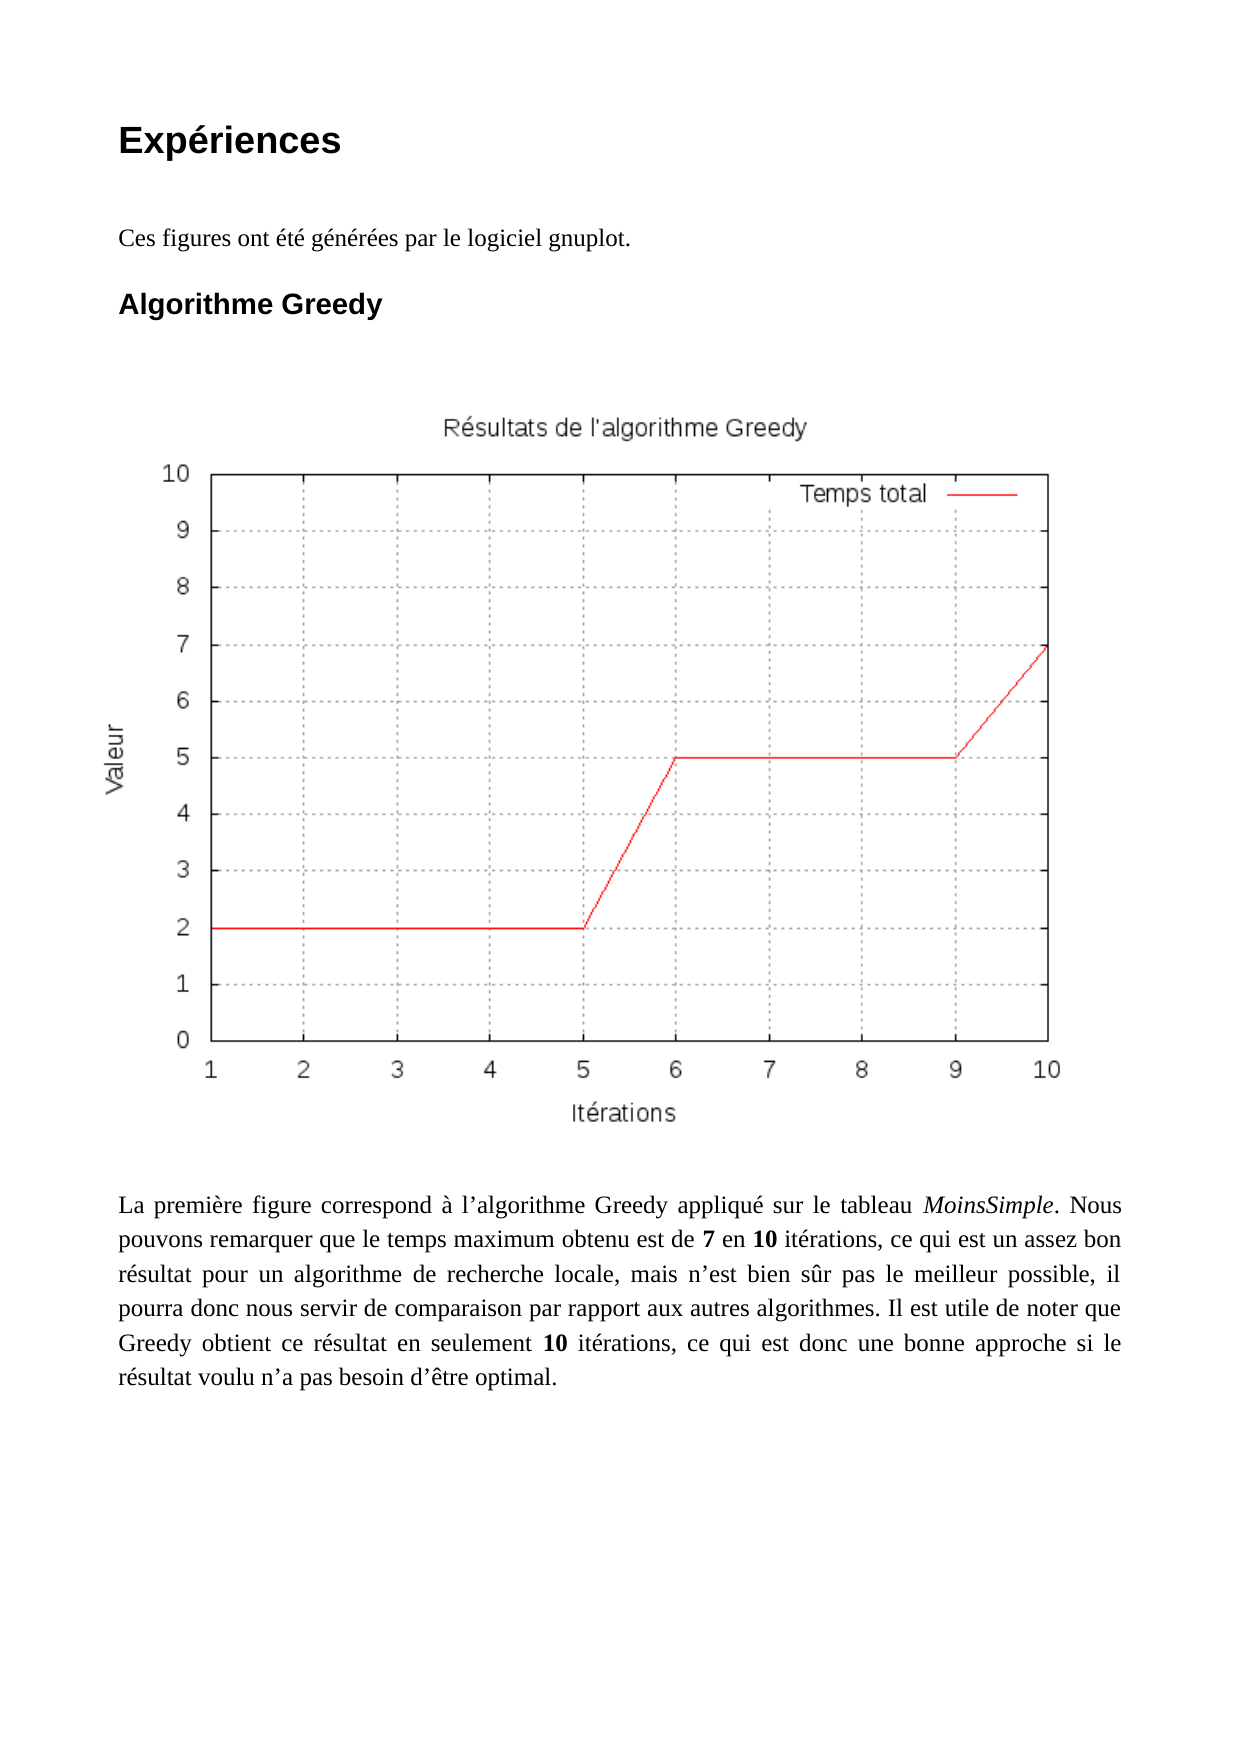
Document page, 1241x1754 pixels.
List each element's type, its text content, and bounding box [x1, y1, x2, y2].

text La première figure correspond à l’algorithme Greedy appliqué sur le tableau MoinsSimple. Nous pouvons remarquer que le temps maximum obtenu est de 7 en 10 itérations, ce qui est un assez bon résultat pour un algorithme de recherche locale, mais n’est bien sûr pas le meilleur possible, il pourra donc nous servir de comparaison par rapport aux autres algorithmes. Il est utile de noter que Greedy obtient ce résultat en seulement 10 itérations, ce qui est donc une bonne approche si le résultat voulu n’a pas besoin d’être optimal. [118, 1190, 1122, 1391]
subtitle Algorithme Greedy [118, 287, 1122, 321]
picture [95, 385, 1096, 1136]
subtitle Expériences [118, 118, 1122, 162]
text Ces figures ont été générées par le logiciel gnuplot. [118, 223, 1122, 252]
